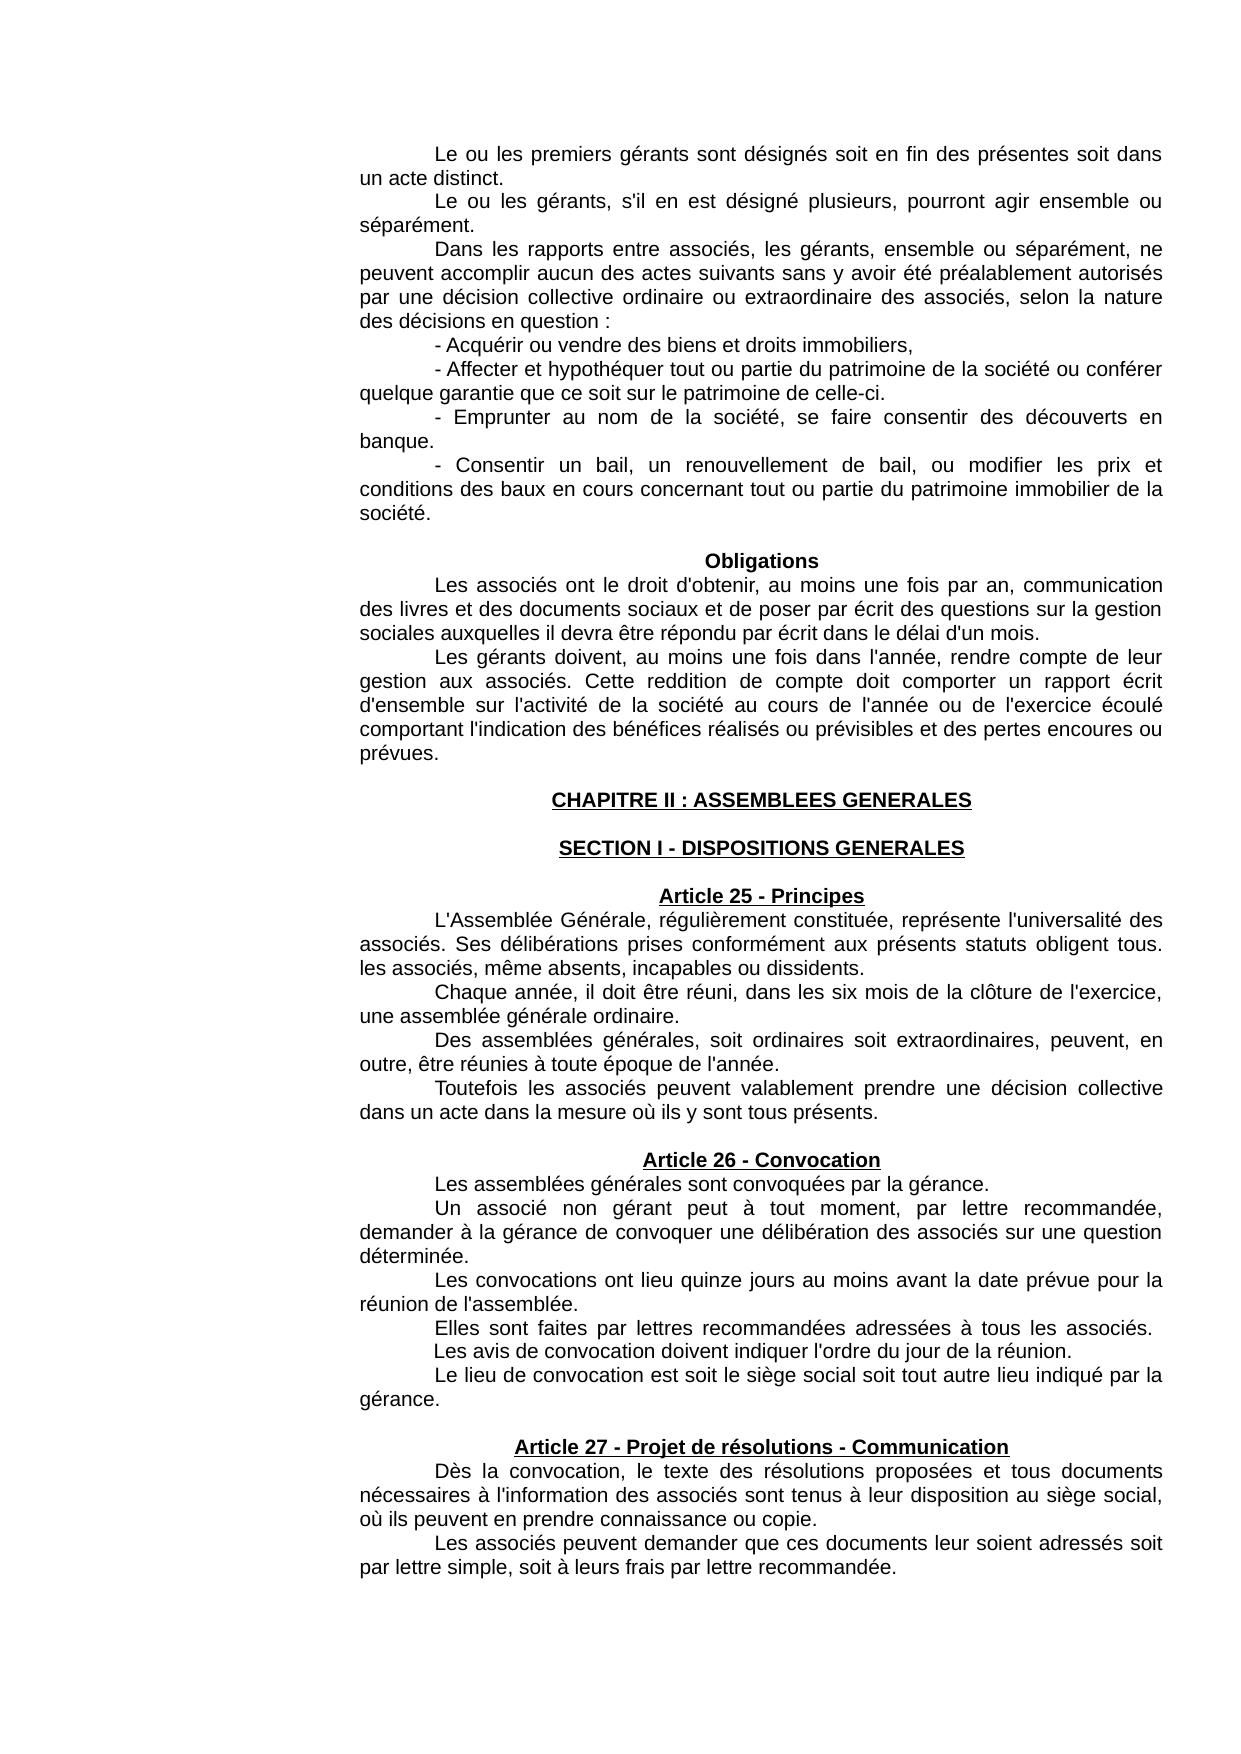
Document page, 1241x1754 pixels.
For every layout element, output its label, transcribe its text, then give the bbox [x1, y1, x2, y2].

text Elles sont faites par lettres recommandées adressées à tous les associés. Les avis de convocation doivent indiquer l'ordre du jour de la réunion. [359, 1316, 1164, 1364]
text Les gérants doivent, au moins une fois dans l'année, rendre compte de leur gestion aux associés. Cette reddition de compte doit comporter un rapport écrit d'ensemble sur l'activité de la société au cours de l'année ou de l'exercice écoulé comportant l'indication des bénéfices réalisés ou prévisibles et des pertes encoures ou prévues. [359, 645, 1164, 765]
text - Consentir un bail, un renouvellement de bail, ou modifier les prix et conditions des baux en cours concernant tout ou partie du patrimoine immobilier de la société. [359, 453, 1164, 525]
text Chaque année, il doit être réuni, dans les six mois de la clôture de l'exercice, une assemblée générale ordinaire. [359, 980, 1164, 1028]
text Article 25 - Principes [359, 884, 1164, 908]
text L'Assemblée Générale, régulièrement constituée, représente l'universalité des associés. Ses délibérations prises conformément aux présents statuts obligent tous. les associés, même absents, incapables ou dissidents. [359, 908, 1164, 980]
text - Affecter et hypothéquer tout ou partie du patrimoine de la société ou conférer quelque garantie que ce soit sur le patrimoine de celle-ci. [359, 357, 1164, 405]
text Article 27 - Projet de résolutions - Communication [359, 1436, 1164, 1459]
text Toutefois les associés peuvent valablement prendre une décision collective dans un acte dans la mesure où ils y sont tous présents. [359, 1076, 1164, 1124]
text Article 26 - Convocation [359, 1148, 1164, 1172]
text SECTION I - DISPOSITIONS GENERALES [359, 837, 1164, 861]
text - Emprunter au nom de la société, se faire consentir des découverts en banque. [359, 405, 1164, 453]
text Obligations [359, 549, 1164, 573]
text Les convocations ont lieu quinze jours au moins avant la date prévue pour la réunion de l'assemblée. [359, 1268, 1164, 1316]
text Les assemblées générales sont convoquées par la gérance. [359, 1172, 1164, 1196]
text - Acquérir ou vendre des biens et droits immobiliers, [359, 333, 1164, 357]
text Un associé non gérant peut à tout moment, par lettre recommandée, demander à la gérance de convoquer une délibération des associés sur une question déterminée. [359, 1196, 1164, 1268]
text Dans les rapports entre associés, les gérants, ensemble ou séparément, ne peuvent accomplir aucun des actes suivants sans y avoir été préalablement autorisés par une décision collective ordinaire ou extraordinaire des associés, selon la nature des décisions en question : [359, 238, 1164, 333]
text Dès la convocation, le texte des résolutions proposées et tous documents nécessaires à l'information des associés sont tenus à leur disposition au siège social, où ils peuvent en prendre connaissance ou copie. [359, 1459, 1164, 1531]
text CHAPITRE II : ASSEMBLEES GENERALES [359, 789, 1164, 813]
text Les associés ont le droit d'obtenir, au moins une fois par an, communication des livres et des documents sociaux et de poser par écrit des questions sur la gestion sociales auxquelles il devra être répondu par écrit dans le délai d'un mois. [359, 573, 1164, 645]
text Le lieu de convocation est soit le siège social soit tout autre lieu indiqué par la gérance. [359, 1364, 1164, 1412]
text Les associés peuvent demander que ces documents leur soient adressés soit par lettre simple, soit à leurs frais par lettre recommandée. [359, 1531, 1164, 1579]
text Le ou les gérants, s'il en est désigné plusieurs, pourront agir ensemble ou séparément. [359, 190, 1164, 238]
text Des assemblées générales, soit ordinaires soit extraordinaires, peuvent, en outre, être réunies à toute époque de l'année. [359, 1028, 1164, 1076]
text Le ou les premiers gérants sont désignés soit en fin des présentes soit dans un acte distinct. [359, 142, 1164, 190]
